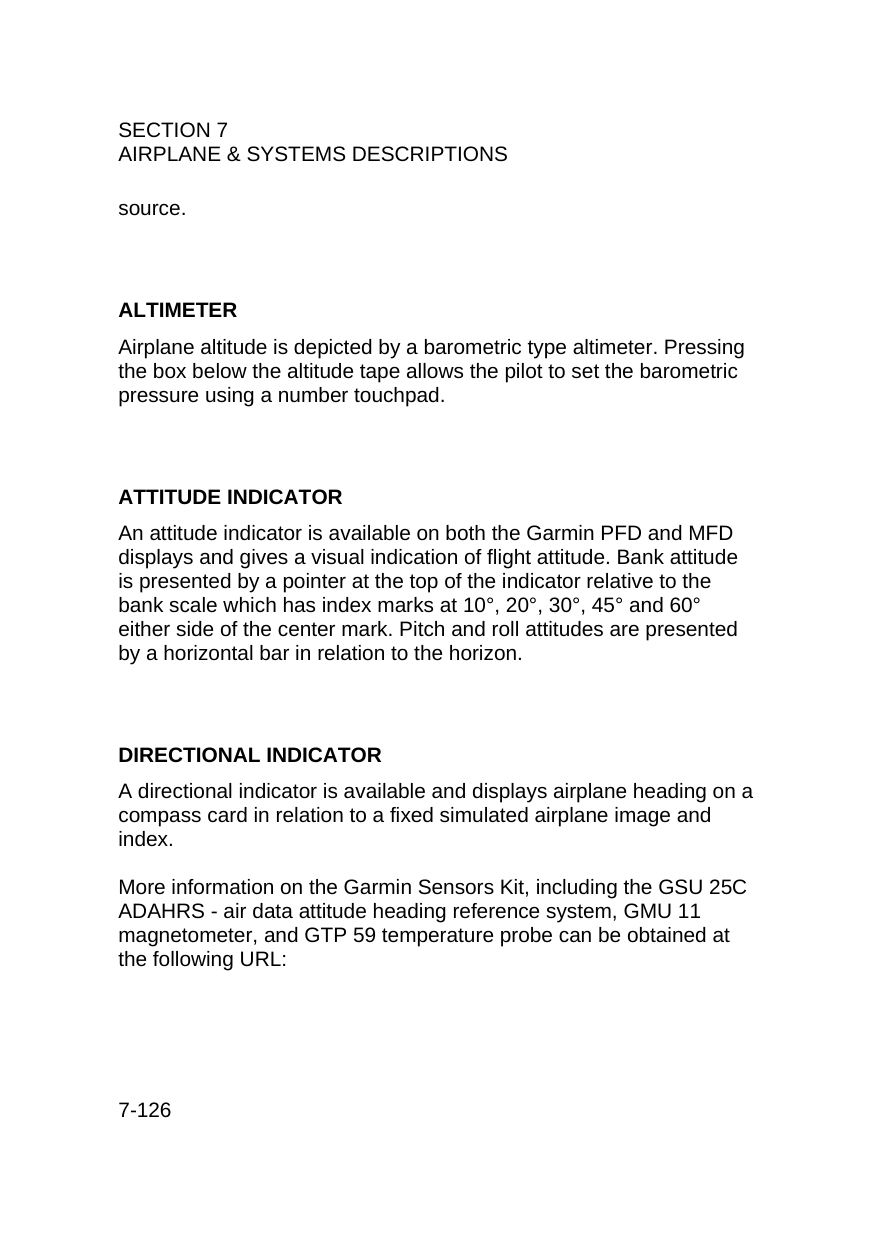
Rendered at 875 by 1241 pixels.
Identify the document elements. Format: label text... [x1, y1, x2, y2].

text source. [118, 196, 756, 220]
text More information on the Garmin Sensors Kit, including the GSU 25C ADAHRS - air data attitude heading reference system, GMU 11 magnetometer, and GTP 59 temperature probe can be obtained at the following URL: [118, 875, 756, 971]
text A directional indicator is available and displays airplane heading on a compass card in relation to a fixed simulated airplane image and index. [118, 779, 756, 851]
text Airplane altitude is depicted by a barometric type altimeter. Pressing the box below the altitude tape allows the pilot to set the barometric pressure using a number touchpad. [118, 334, 756, 406]
subtitle DIRECTIONAL INDICATOR [118, 743, 756, 767]
subtitle ALTIMETER [118, 298, 756, 322]
text An attitude indicator is available on both the Garmin PFD and MFD displays and gives a visual indication of flight attitude. Bank attitude is presented by a pointer at the top of the indicator relative to the bank scale which has index marks at 10°, 20°, 30°, 45° and 60° either side of the center mark. Pitch and roll attitudes are presented by a horizontal bar in relation to the horizon. [118, 521, 756, 665]
subtitle ATTITUDE INDICATOR [118, 484, 756, 508]
